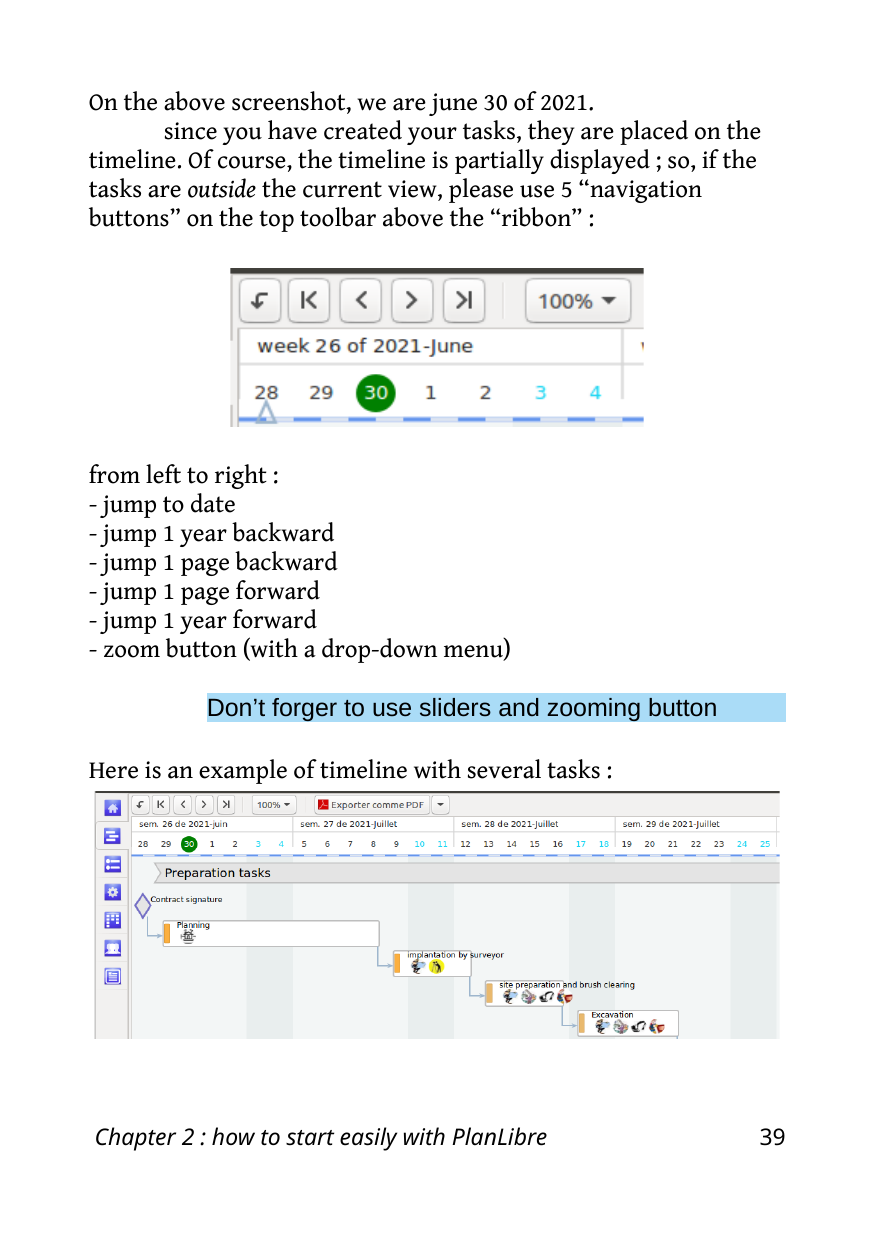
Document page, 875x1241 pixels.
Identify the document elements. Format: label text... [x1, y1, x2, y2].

text since you have created your tasks, they are placed on the timeline. Of course, the timeline is partially displayed ; so, if the tasks are outside the current view, please use 5 “navigation buttons” on the top toolbar above the “ribbon” : [88, 117, 786, 233]
text - jump 1 page forward [88, 577, 786, 606]
text Don’t forger to use sliders and zooming button [207, 693, 786, 722]
text - jump 1 year forward [88, 606, 786, 635]
text Here is an example of timeline with several tasks : [88, 757, 786, 786]
text - jump 1 year backward [88, 519, 786, 548]
text On the above screenshot, we are june 30 of 2021. [88, 88, 786, 117]
text - zoom button (with a drop-down menu) [88, 635, 786, 664]
text from left to right : [88, 462, 786, 491]
text - jump 1 page backward [88, 548, 786, 577]
text - jump to date [88, 491, 786, 519]
picture [94, 791, 780, 1039]
picture [230, 268, 644, 427]
